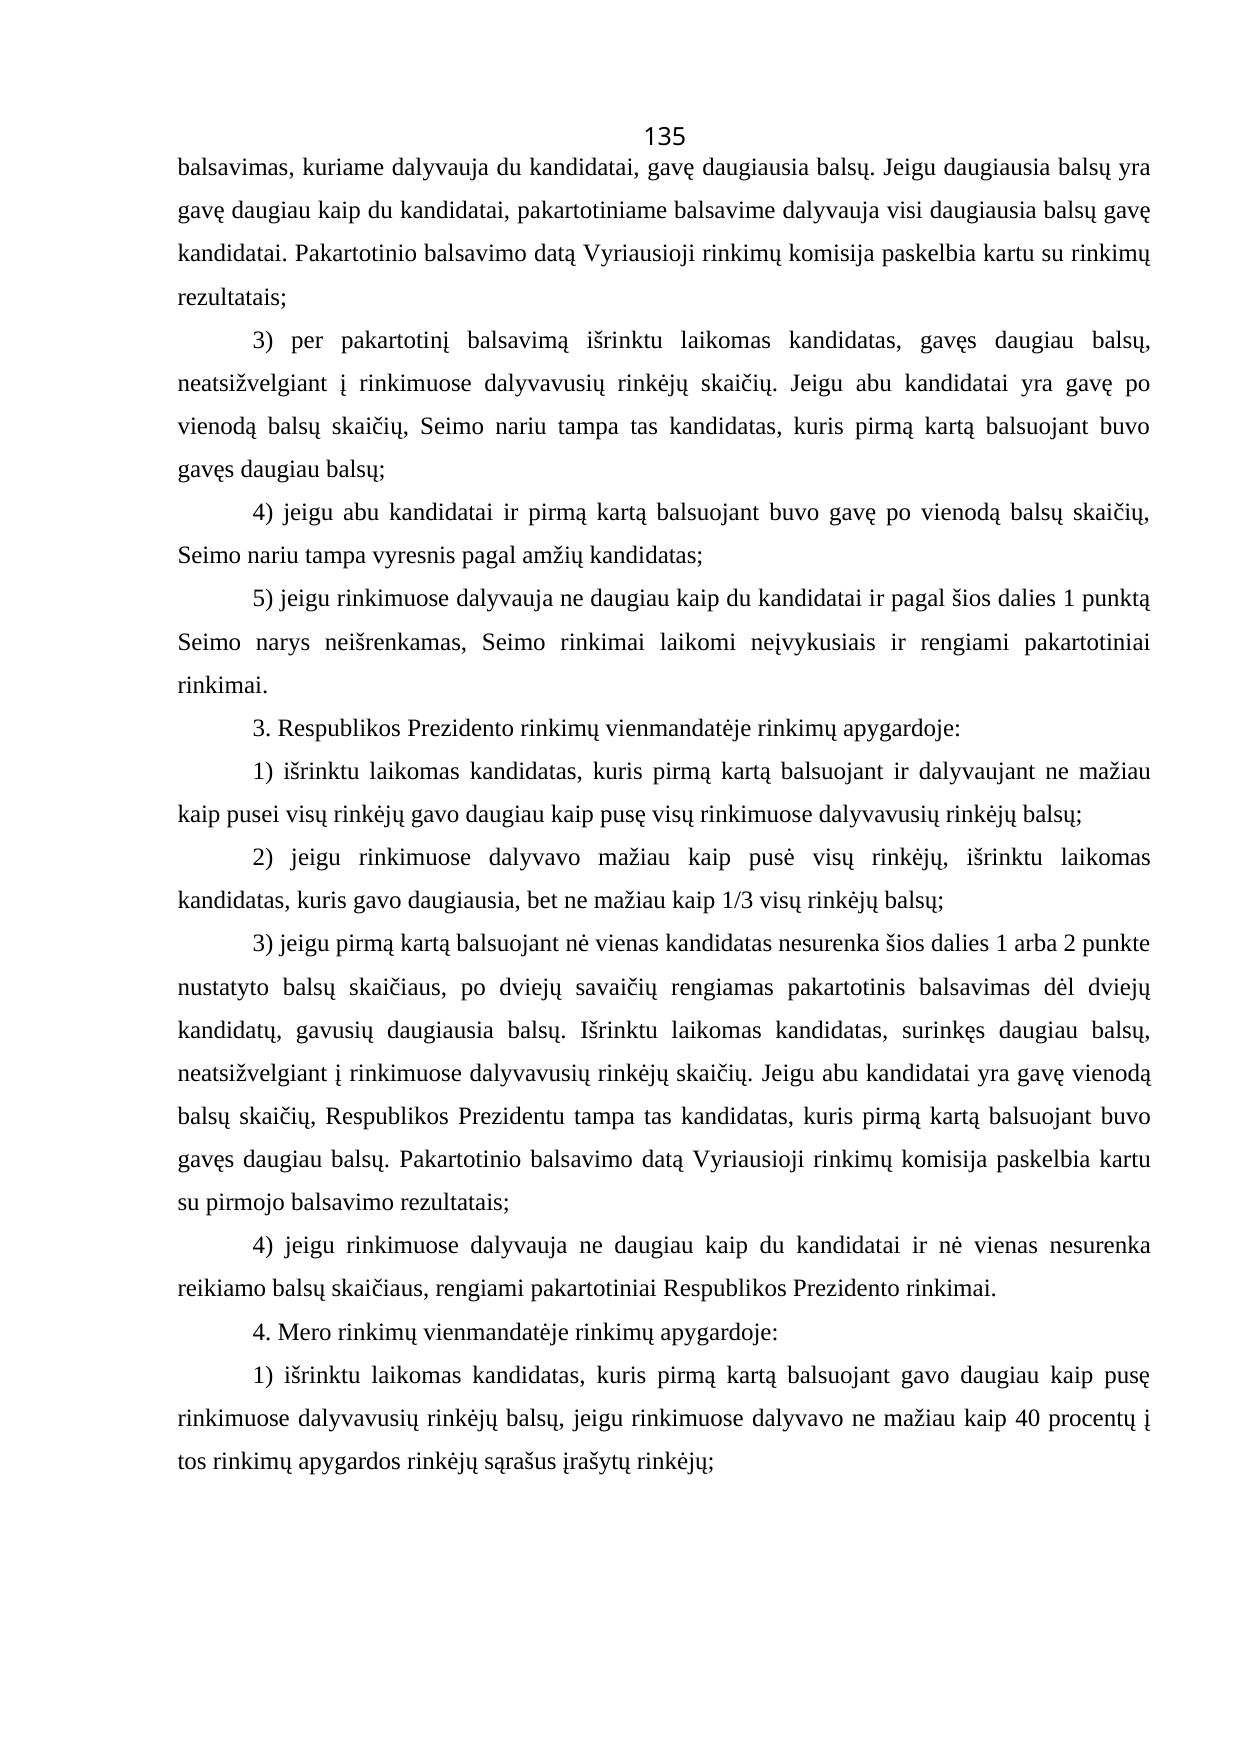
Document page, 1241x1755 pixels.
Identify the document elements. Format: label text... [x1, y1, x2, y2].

text 1) išrinktu laikomas kandidatas, kuris pirmą kartą balsuojant gavo daugiau kaip pusę rinkimuose dalyvavusių rinkėjų balsų, jeigu rinkimuose dalyvavo ne mažiau kaip 40 procentų į tos rinkimų apygardos rinkėjų sąrašus įrašytų rinkėjų; [177, 1360, 1152, 1475]
text 3. Respublikos Prezidento rinkimų vienmandatėje rinkimų apygardoje: [177, 713, 1152, 742]
text 4. Mero rinkimų vienmandatėje rinkimų apygardoje: [177, 1317, 1152, 1345]
text 3) per pakartotinį balsavimą išrinktu laikomas kandidatas, gavęs daugiau balsų, neatsižvelgiant į rinkimuose dalyvavusių rinkėjų skaičių. Jeigu abu kandidatai yra gavę po vienodą balsų skaičių, Seimo nariu tampa tas kandidatas, kuris pirmą kartą balsuojant buvo gavęs daugiau balsų; [177, 325, 1152, 483]
text 1) išrinktu laikomas kandidatas, kuris pirmą kartą balsuojant ir dalyvaujant ne mažiau kaip pusei visų rinkėjų gavo daugiau kaip pusę visų rinkimuose dalyvavusių rinkėjų balsų; [177, 756, 1152, 828]
text 4) jeigu rinkimuose dalyvauja ne daugiau kaip du kandidatai ir nė vienas nesurenka reikiamo balsų skaičiaus, rengiami pakartotiniai Respublikos Prezidento rinkimai. [177, 1230, 1152, 1302]
text balsavimas, kuriame dalyvauja du kandidatai, gavę daugiausia balsų. Jeigu daugiausia balsų yra gavę daugiau kaip du kandidatai, pakartotiniame balsavime dalyvauja visi daugiausia balsų gavę kandidatai. Pakartotinio balsavimo datą Vyriausioji rinkimų komisija paskelbia kartu su rinkimų rezultatais; [177, 152, 1152, 310]
text 5) jeigu rinkimuose dalyvauja ne daugiau kaip du kandidatai ir pagal šios dalies 1 punktą Seimo narys neišrenkamas, Seimo rinkimai laikomi neįvykusiais ir rengiami pakartotiniai rinkimai. [177, 583, 1152, 698]
text 4) jeigu abu kandidatai ir pirmą kartą balsuojant buvo gavę po vienodą balsų skaičių, Seimo nariu tampa vyresnis pagal amžių kandidatas; [177, 497, 1152, 569]
text 2) jeigu rinkimuose dalyvavo mažiau kaip pusė visų rinkėjų, išrinktu laikomas kandidatas, kuris gavo daugiausia, bet ne mažiau kaip 1/3 visų rinkėjų balsų; [177, 842, 1152, 914]
text 3) jeigu pirmą kartą balsuojant nė vienas kandidatas nesurenka šios dalies 1 arba 2 punkte nustatyto balsų skaičiaus, po dviejų savaičių rengiamas pakartotinis balsavimas dėl dviejų kandidatų, gavusių daugiausia balsų. Išrinktu laikomas kandidatas, surinkęs daugiau balsų, neatsižvelgiant į rinkimuose dalyvavusių rinkėjų skaičių. Jeigu abu kandidatai yra gavę vienodą balsų skaičių, Respublikos Prezidentu tampa tas kandidatas, kuris pirmą kartą balsuojant buvo gavęs daugiau balsų. Pakartotinio balsavimo datą Vyriausioji rinkimų komisija paskelbia kartu su pirmojo balsavimo rezultatais; [177, 928, 1152, 1216]
